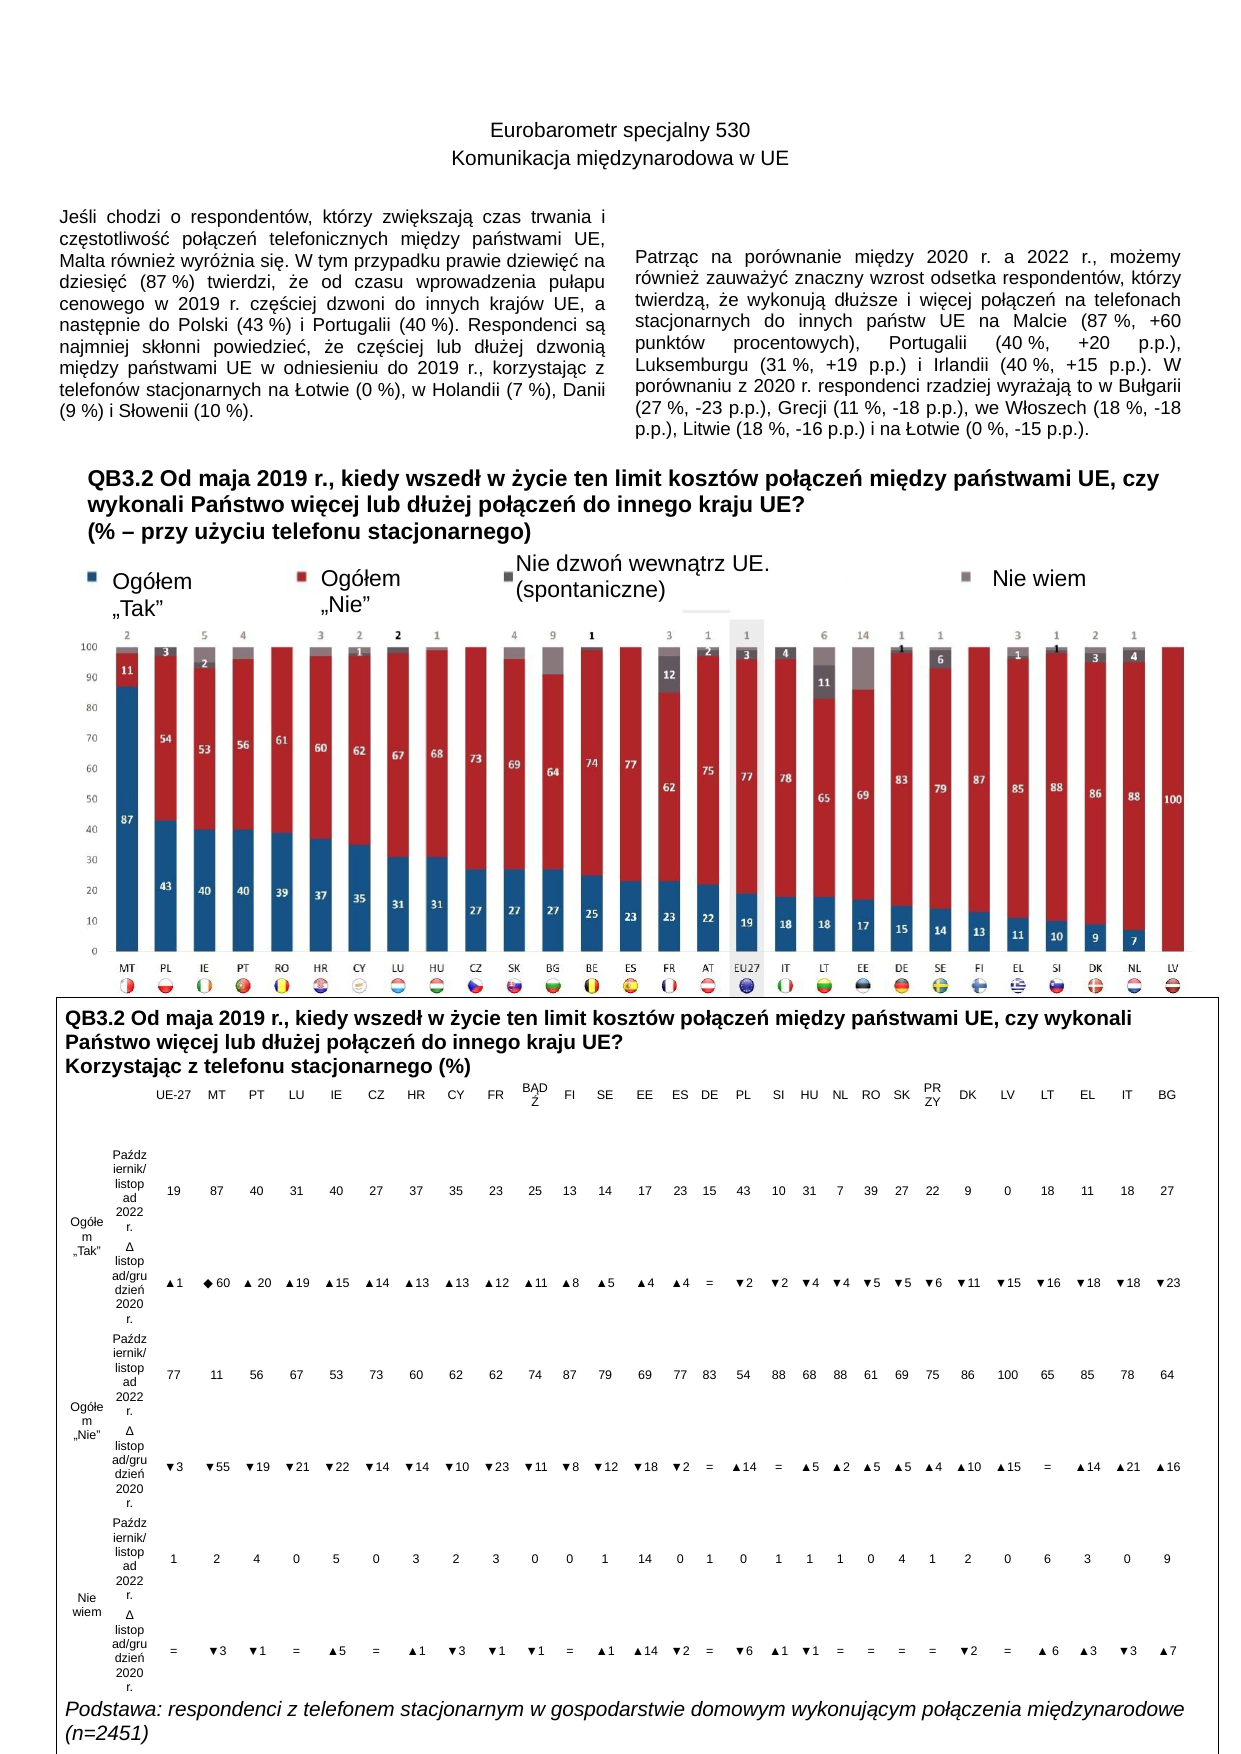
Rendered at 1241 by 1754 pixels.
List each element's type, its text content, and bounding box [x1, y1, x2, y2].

table_header DK [948, 1078, 988, 1112]
table_cell ▲7 [1147, 1605, 1187, 1697]
table_cell 22 [917, 1145, 948, 1237]
table_cell 86 [948, 1329, 988, 1421]
table_cell [150, 1112, 197, 1144]
table_cell ▼6 [723, 1605, 763, 1697]
table_cell = [554, 1605, 585, 1697]
table_cell ▲5 [794, 1421, 825, 1513]
table_cell [763, 1112, 794, 1144]
table_cell ▼18 [625, 1421, 665, 1513]
table_cell 77 [665, 1329, 696, 1421]
table_cell ▼1 [794, 1605, 825, 1697]
table_header SE [585, 1078, 625, 1112]
table_cell 31 [794, 1145, 825, 1237]
table_cell ▲13 [396, 1237, 436, 1329]
table_header BĄDŹ [516, 1078, 554, 1112]
table_cell 0 [1107, 1513, 1147, 1605]
table_cell ▲4 [917, 1421, 948, 1513]
text Korzystając z telefonu stacjonarnego (%) [65, 1054, 1209, 1078]
table_cell = [356, 1605, 396, 1697]
table_cell ▲ 20 [237, 1237, 276, 1329]
table_cell ▼2 [665, 1421, 696, 1513]
table_cell Δ listopad/grudzień 2020 r. [109, 1605, 150, 1697]
table_cell [276, 1112, 316, 1144]
table_cell ▲5 [316, 1605, 356, 1697]
table_cell ▲14 [1068, 1421, 1107, 1513]
table_header [65, 1078, 108, 1112]
table_cell ▲ 6 [1028, 1605, 1067, 1697]
table_cell 11 [197, 1329, 237, 1421]
table_cell 18 [1028, 1145, 1067, 1237]
table_header LT [1028, 1078, 1067, 1112]
picture [72, 553, 1195, 997]
table_cell 4 [886, 1513, 917, 1605]
table_cell ▼8 [554, 1421, 585, 1513]
table_cell 43 [723, 1145, 763, 1237]
table_cell = [150, 1605, 197, 1697]
table_header LV [988, 1078, 1027, 1112]
table_cell ▲15 [988, 1421, 1027, 1513]
table_cell 7 [825, 1145, 856, 1237]
table_cell ▼23 [1147, 1237, 1187, 1329]
table_cell 27 [356, 1145, 396, 1237]
table_cell ▲1 [396, 1605, 436, 1697]
table_cell 85 [1068, 1329, 1107, 1421]
table_cell [197, 1112, 237, 1144]
table_cell ▼3 [197, 1605, 237, 1697]
table_cell 23 [476, 1145, 516, 1237]
table_cell 0 [516, 1513, 554, 1605]
table_cell 79 [585, 1329, 625, 1421]
table_cell ▼18 [1068, 1237, 1107, 1329]
table_header HU [794, 1078, 825, 1112]
table_header RO [856, 1078, 886, 1112]
table_cell ▲1 [763, 1605, 794, 1697]
table_cell ▲11 [516, 1237, 554, 1329]
table_cell 60 [396, 1329, 436, 1421]
text Podstawa: respondenci z telefonem stacjonarnym w gospodarstwie domowym wykonującym połączenia międzynarodowe (n=2451) [65, 1697, 1209, 1745]
table_cell [1107, 1112, 1147, 1144]
table_cell 1 [794, 1513, 825, 1605]
table_cell 19 [150, 1145, 197, 1237]
table_cell 88 [825, 1329, 856, 1421]
table_header FR [476, 1078, 516, 1112]
table_cell = [763, 1421, 794, 1513]
table_cell 4 [237, 1513, 276, 1605]
table_header FI [554, 1078, 585, 1112]
table_cell 2 [197, 1513, 237, 1605]
table_cell Październik/listopad 2022 r. [109, 1329, 150, 1421]
table_cell Ogółem „Nie” [65, 1329, 108, 1513]
table_cell ▼2 [723, 1237, 763, 1329]
table_cell 73 [356, 1329, 396, 1421]
table_header CZ [356, 1078, 396, 1112]
table_cell 0 [988, 1145, 1027, 1237]
table_cell ▲5 [886, 1421, 917, 1513]
table_cell 3 [1068, 1513, 1107, 1605]
table_cell Październik/listopad 2022 r. [109, 1513, 150, 1605]
table_cell ▼4 [825, 1237, 856, 1329]
text Jeśli chodzi o respondentów, którzy zwiększają czas trwania i częstotliwość połączeń telefonicznych między państwami UE, Malta również wyróżnia się. W tym przypadku prawie dziewięć na dziesięć (87 %) twierdzi, że od czasu wprowadzenia pułapu cenowego w 2019 r. częściej dzwoni do innych krajów UE, a następnie do Polski (43 %) i Portugalii (40 %). Respondenci są najmniej skłonni powiedzieć, że częściej lub dłużej dzwonią między państwami UE w odniesieniu do 2019 r., korzystając z telefonów stacjonarnych na Łotwie (0 %), w Holandii (7 %), Danii (9 %) i Słowenii (10 %). [59, 206, 605, 422]
table_cell ▲8 [554, 1237, 585, 1329]
table_cell [825, 1112, 856, 1144]
table_cell ▼1 [476, 1605, 516, 1697]
table_cell 1 [585, 1513, 625, 1605]
table_cell = [696, 1237, 723, 1329]
table_header SK [886, 1078, 917, 1112]
table_cell 67 [276, 1329, 316, 1421]
table_cell 0 [723, 1513, 763, 1605]
table_cell ▼2 [665, 1605, 696, 1697]
table_header [109, 1078, 150, 1112]
table_cell ▼16 [1028, 1237, 1067, 1329]
table_cell [585, 1112, 625, 1144]
table_cell 25 [516, 1145, 554, 1237]
table_cell 2 [436, 1513, 476, 1605]
table_cell [1028, 1112, 1067, 1144]
table_cell 0 [988, 1513, 1027, 1605]
table_cell [794, 1112, 825, 1144]
table_cell ▼2 [948, 1605, 988, 1697]
table_header UE-27 [150, 1078, 197, 1112]
table_cell ▲15 [316, 1237, 356, 1329]
table_cell Ogółem „Tak” [65, 1145, 108, 1329]
table_cell 14 [585, 1145, 625, 1237]
table_header SI [763, 1078, 794, 1112]
table_cell ▲1 [585, 1605, 625, 1697]
table_cell [396, 1112, 436, 1144]
table_cell ▲19 [276, 1237, 316, 1329]
table_cell 17 [625, 1145, 665, 1237]
table_cell ▼10 [436, 1421, 476, 1513]
table_cell 3 [396, 1513, 436, 1605]
table_cell 0 [665, 1513, 696, 1605]
table_cell Nie wiem [65, 1513, 108, 1697]
table_cell ▲5 [856, 1421, 886, 1513]
table_cell 9 [1147, 1513, 1187, 1605]
table_cell 77 [150, 1329, 197, 1421]
table_header MT [197, 1078, 237, 1112]
table_header ES [665, 1078, 696, 1112]
table_cell 5 [316, 1513, 356, 1605]
table_cell = [856, 1605, 886, 1697]
table_cell ▲16 [1147, 1421, 1187, 1513]
table_cell = [1028, 1421, 1067, 1513]
table_cell 0 [856, 1513, 886, 1605]
table_cell 74 [516, 1329, 554, 1421]
table_cell 61 [856, 1329, 886, 1421]
table_header IE [316, 1078, 356, 1112]
table_cell 13 [554, 1145, 585, 1237]
table_cell [856, 1112, 886, 1144]
table_header NL [825, 1078, 856, 1112]
table_cell ▲3 [1068, 1605, 1107, 1697]
table_cell 10 [763, 1145, 794, 1237]
table_cell ▼2 [763, 1237, 794, 1329]
table_cell 27 [886, 1145, 917, 1237]
table_cell [1147, 1112, 1187, 1144]
table_cell 1 [825, 1513, 856, 1605]
table_cell 18 [1107, 1145, 1147, 1237]
table_cell = [825, 1605, 856, 1697]
table_cell [109, 1112, 150, 1144]
table_cell ▲4 [665, 1237, 696, 1329]
table_cell ▼12 [585, 1421, 625, 1513]
table_cell 62 [476, 1329, 516, 1421]
table_cell [554, 1112, 585, 1144]
table_cell 78 [1107, 1329, 1147, 1421]
table_cell 75 [917, 1329, 948, 1421]
table_header IT [1107, 1078, 1147, 1112]
table_cell 3 [476, 1513, 516, 1605]
table_cell 1 [696, 1513, 723, 1605]
table_cell [886, 1112, 917, 1144]
table_cell 62 [436, 1329, 476, 1421]
table_cell 37 [396, 1145, 436, 1237]
table_cell 69 [625, 1329, 665, 1421]
table_cell ▼15 [988, 1237, 1027, 1329]
table_cell ▼21 [276, 1421, 316, 1513]
table_cell 2 [948, 1513, 988, 1605]
table_header HR [396, 1078, 436, 1112]
table_cell 56 [237, 1329, 276, 1421]
table_cell ▼4 [794, 1237, 825, 1329]
table_cell [917, 1112, 948, 1144]
table_cell ▼1 [516, 1605, 554, 1697]
table_cell [665, 1112, 696, 1144]
table_cell 1 [763, 1513, 794, 1605]
table_cell [948, 1112, 988, 1144]
table_cell 40 [237, 1145, 276, 1237]
table_cell ▼18 [1107, 1237, 1147, 1329]
table_header PT [237, 1078, 276, 1112]
table_cell ▲10 [948, 1421, 988, 1513]
table_cell 15 [696, 1145, 723, 1237]
table_cell [723, 1112, 763, 1144]
table_cell 27 [1147, 1145, 1187, 1237]
table_cell ▲5 [585, 1237, 625, 1329]
table_cell 35 [436, 1145, 476, 1237]
table_header BG [1147, 1078, 1187, 1112]
table_header LU [276, 1078, 316, 1112]
table_cell 0 [554, 1513, 585, 1605]
table_cell ▼3 [150, 1421, 197, 1513]
table_cell 68 [794, 1329, 825, 1421]
table_cell 6 [1028, 1513, 1067, 1605]
table_cell ▼22 [316, 1421, 356, 1513]
table_cell 69 [886, 1329, 917, 1421]
table_cell 0 [276, 1513, 316, 1605]
table_cell ▲13 [436, 1237, 476, 1329]
table_cell [237, 1112, 276, 1144]
table_cell 1 [150, 1513, 197, 1605]
table_cell 1 [917, 1513, 948, 1605]
table_cell 64 [1147, 1329, 1187, 1421]
table_cell 83 [696, 1329, 723, 1421]
table_cell ▲2 [825, 1421, 856, 1513]
table_cell [1068, 1112, 1107, 1144]
table_cell ◆ 60 [197, 1237, 237, 1329]
text Patrząc na porównanie między 2020 r. a 2022 r., możemy również zauważyć znaczny wzrost odsetka respondentów, którzy twierdzą, że wykonują dłuższe i więcej połączeń na telefonach stacjonarnych do innych państw UE na Malcie (87 %, +60 punktów procentowych), Portugalii (40 %, +20 p.p.), Luksemburgu (31 %, +19 p.p.) i Irlandii (40 %, +15 p.p.). W porównaniu z 2020 r. respondenci rzadziej wyrażają to w Bułgarii (27 %, -23 p.p.), Grecji (11 %, -18 p.p.), we Włoszech (18 %, -18 p.p.), Litwie (18 %, -16 p.p.) i na Łotwie (0 %, -15 p.p.). [635, 246, 1181, 440]
table_cell 65 [1028, 1329, 1067, 1421]
table_header PL [723, 1078, 763, 1112]
table_cell ▲14 [625, 1605, 665, 1697]
table_header PRZY [917, 1078, 948, 1112]
table_header EE [625, 1078, 665, 1112]
table_cell ▼14 [356, 1421, 396, 1513]
table_cell 39 [856, 1145, 886, 1237]
table_cell ▼6 [917, 1237, 948, 1329]
table_cell ▲14 [723, 1421, 763, 1513]
table_cell ▼11 [516, 1421, 554, 1513]
table_cell Październik/listopad 2022 r. [109, 1145, 150, 1237]
table_cell 100 [988, 1329, 1027, 1421]
table_cell ▼19 [237, 1421, 276, 1513]
table_cell ▲1 [150, 1237, 197, 1329]
table_cell ▼3 [436, 1605, 476, 1697]
table_cell Δ listopad/grudzień 2020 r. [109, 1421, 150, 1513]
table_cell = [886, 1605, 917, 1697]
table_cell ▲14 [356, 1237, 396, 1329]
table_cell ▼3 [1107, 1605, 1147, 1697]
table_header DE [696, 1078, 723, 1112]
table_header EL [1068, 1078, 1107, 1112]
table_cell 87 [197, 1145, 237, 1237]
table_cell ▲12 [476, 1237, 516, 1329]
table_cell ▲21 [1107, 1421, 1147, 1513]
table_cell 0 [356, 1513, 396, 1605]
table_cell 23 [665, 1145, 696, 1237]
table_cell 88 [763, 1329, 794, 1421]
table_cell = [696, 1421, 723, 1513]
table_cell ▲4 [625, 1237, 665, 1329]
table_cell [436, 1112, 476, 1144]
table_cell ▼5 [886, 1237, 917, 1329]
table_cell 53 [316, 1329, 356, 1421]
table_cell ▼1 [237, 1605, 276, 1697]
table_cell [625, 1112, 665, 1144]
table_cell 9 [948, 1145, 988, 1237]
table_cell 54 [723, 1329, 763, 1421]
table_cell [988, 1112, 1027, 1144]
table_cell [476, 1112, 516, 1144]
table_cell [696, 1112, 723, 1144]
table_cell = [696, 1605, 723, 1697]
table_cell ▼14 [396, 1421, 436, 1513]
table_cell = [917, 1605, 948, 1697]
table_cell 14 [625, 1513, 665, 1605]
table_cell ▼5 [856, 1237, 886, 1329]
table_header CY [436, 1078, 476, 1112]
table_cell [65, 1112, 108, 1144]
table_cell ▼55 [197, 1421, 237, 1513]
table_cell [356, 1112, 396, 1144]
table_cell ▼23 [476, 1421, 516, 1513]
table_cell 11 [1068, 1145, 1107, 1237]
table_cell Δ listopad/grudzień 2020 r. [109, 1237, 150, 1329]
table_cell 87 [554, 1329, 585, 1421]
table_cell ▼11 [948, 1237, 988, 1329]
table_cell [316, 1112, 356, 1144]
text QB3.2 Od maja 2019 r., kiedy wszedł w życie ten limit kosztów połączeń między państwami UE, czy wykonali Państwo więcej lub dłużej połączeń do innego kraju UE? [65, 1006, 1209, 1054]
table_cell 40 [316, 1145, 356, 1237]
table_cell = [276, 1605, 316, 1697]
table_cell = [988, 1605, 1027, 1697]
table_cell 31 [276, 1145, 316, 1237]
table_cell [516, 1112, 554, 1144]
